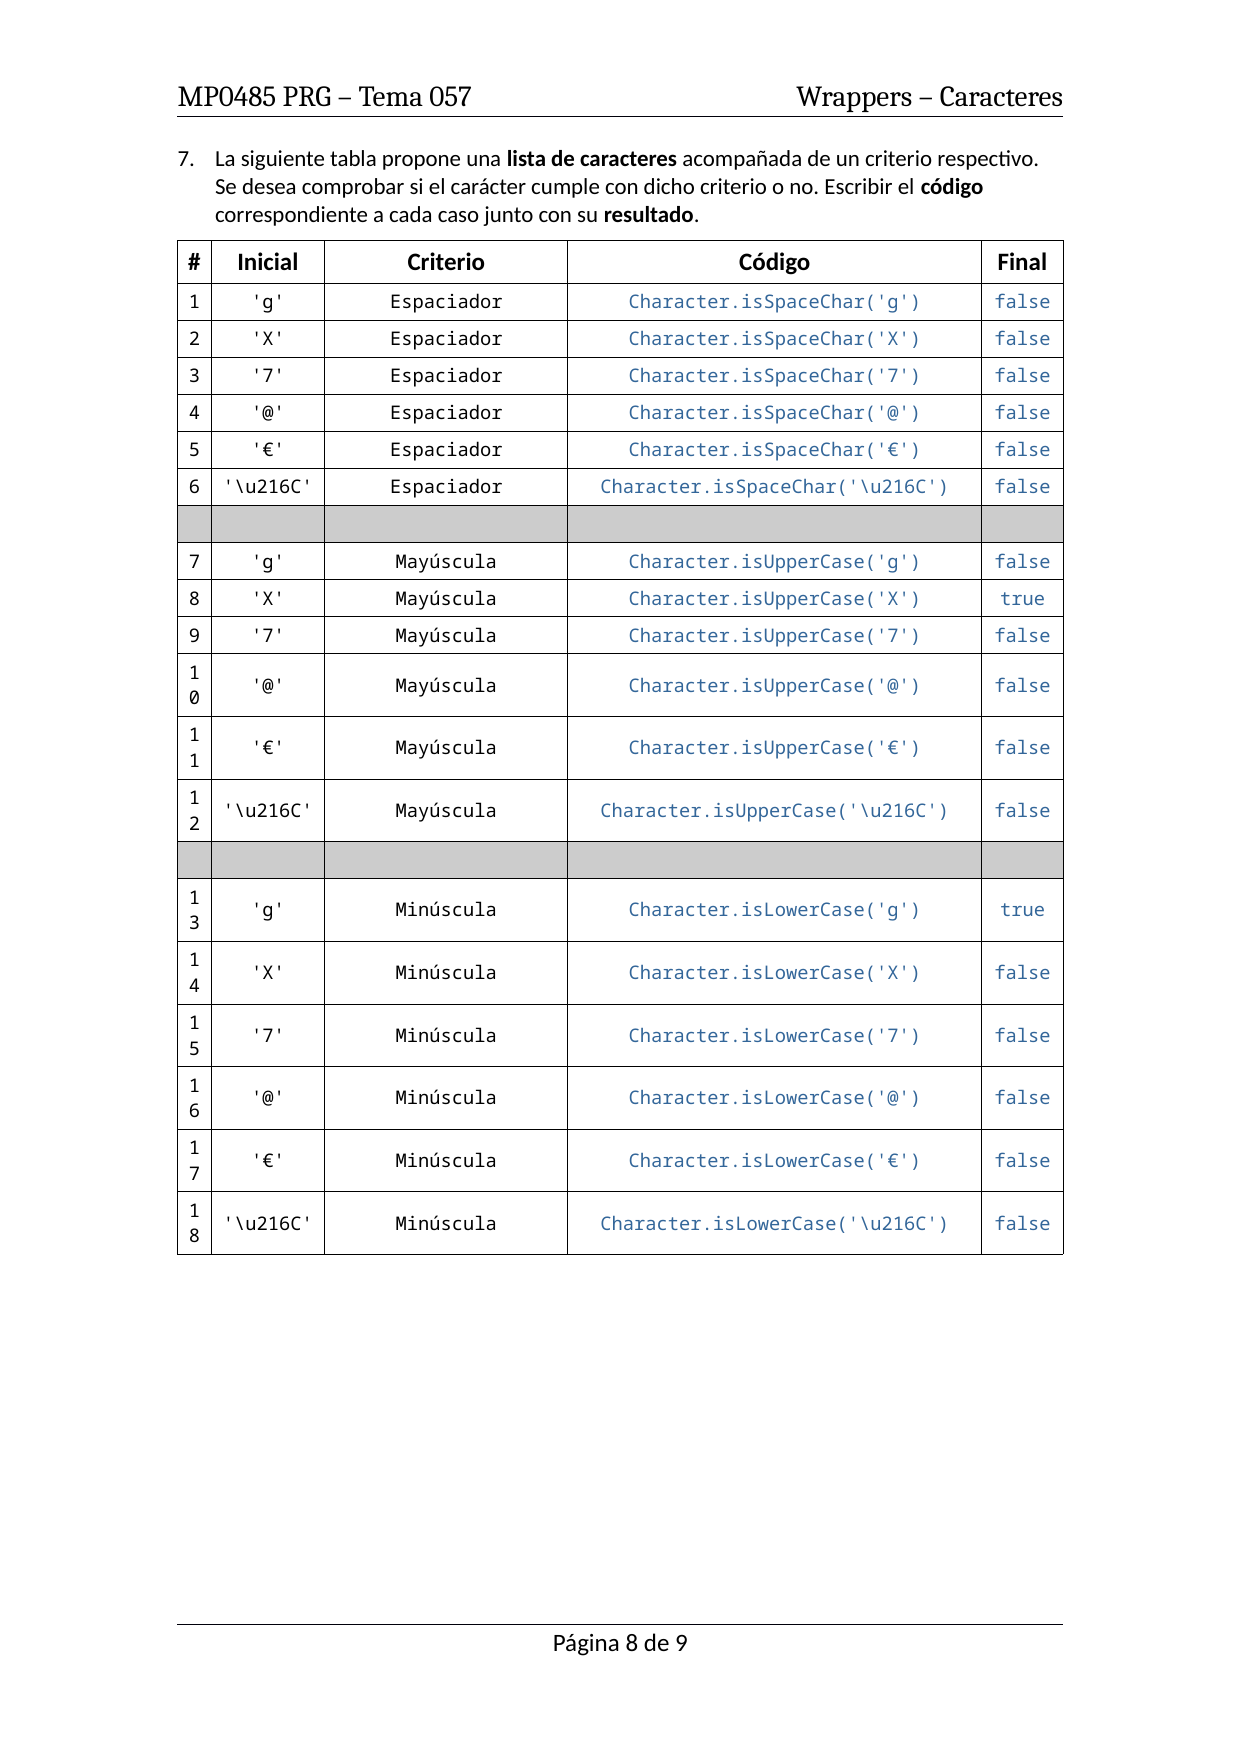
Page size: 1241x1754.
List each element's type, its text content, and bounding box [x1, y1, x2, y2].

table_cell false [982, 469, 1063, 505]
table_cell 6 [178, 469, 211, 505]
table_cell Minúscula [325, 942, 567, 1003]
table_header Código [568, 241, 981, 282]
table_cell false [982, 358, 1063, 394]
table_cell false [982, 1130, 1063, 1191]
table_cell Character.isSpaceChar('7') [568, 358, 981, 394]
table_cell 15 [178, 1005, 211, 1066]
table_cell Character.isLowerCase('g') [568, 879, 981, 941]
table_cell 'g' [212, 879, 324, 941]
table_header Inicial [212, 241, 324, 282]
table_cell Espaciador [325, 432, 567, 468]
table_header Final [982, 241, 1063, 282]
table_cell [212, 506, 324, 542]
table_cell Minúscula [325, 1130, 567, 1191]
table_cell false [982, 780, 1063, 841]
table_header # [178, 241, 211, 282]
table_cell [325, 506, 567, 542]
table_cell false [982, 321, 1063, 357]
table_cell false [982, 1005, 1063, 1066]
table_cell Character.isUpperCase('\u216C') [568, 780, 981, 841]
table_cell Character.isLowerCase('\u216C') [568, 1192, 981, 1254]
table_cell '7' [212, 617, 324, 653]
table_cell Character.isSpaceChar('\u216C') [568, 469, 981, 505]
table_cell false [982, 942, 1063, 1003]
table_cell 10 [178, 654, 211, 716]
table_cell '@' [212, 395, 324, 431]
table_cell false [982, 543, 1063, 579]
table_cell false [982, 1067, 1063, 1129]
table_cell Character.isUpperCase('€') [568, 717, 981, 778]
table_cell [212, 842, 324, 878]
table_cell false [982, 654, 1063, 716]
table_cell [568, 506, 981, 542]
table_cell '7' [212, 358, 324, 394]
table_cell [982, 842, 1063, 878]
table_cell '€' [212, 1130, 324, 1191]
table_cell Character.isUpperCase('7') [568, 617, 981, 653]
table_cell 5 [178, 432, 211, 468]
table_cell 1 [178, 284, 211, 319]
table_cell 'X' [212, 321, 324, 357]
table_cell Mayúscula [325, 654, 567, 716]
table_cell 18 [178, 1192, 211, 1254]
table_cell 4 [178, 395, 211, 431]
table_header Criterio [325, 241, 567, 282]
table_cell Espaciador [325, 358, 567, 394]
table_cell false [982, 432, 1063, 468]
table_cell 7 [178, 543, 211, 579]
table_cell true [982, 879, 1063, 941]
table_cell Character.isLowerCase('€') [568, 1130, 981, 1191]
table_cell '€' [212, 717, 324, 778]
table_cell true [982, 580, 1063, 616]
table_cell Espaciador [325, 284, 567, 319]
table_cell false [982, 717, 1063, 778]
table_cell 11 [178, 717, 211, 778]
table_cell [982, 506, 1063, 542]
table_cell Character.isSpaceChar('€') [568, 432, 981, 468]
table_cell Character.isSpaceChar('@') [568, 395, 981, 431]
table_cell Character.isLowerCase('X') [568, 942, 981, 1003]
table_cell Mayúscula [325, 580, 567, 616]
table_cell Character.isSpaceChar('g') [568, 284, 981, 319]
table_cell '\u216C' [212, 1192, 324, 1254]
table_cell false [982, 1192, 1063, 1254]
table_cell '€' [212, 432, 324, 468]
table_cell Espaciador [325, 321, 567, 357]
table_cell Character.isLowerCase('@') [568, 1067, 981, 1129]
table_cell Character.isUpperCase('g') [568, 543, 981, 579]
table_cell Character.isUpperCase('@') [568, 654, 981, 716]
table_cell [178, 506, 211, 542]
table_cell 13 [178, 879, 211, 941]
table_cell Character.isLowerCase('7') [568, 1005, 981, 1066]
table_cell [568, 842, 981, 878]
table_cell 8 [178, 580, 211, 616]
table_cell false [982, 617, 1063, 653]
table_cell Character.isSpaceChar('X') [568, 321, 981, 357]
table_cell '\u216C' [212, 780, 324, 841]
table_cell Espaciador [325, 469, 567, 505]
table_cell Minúscula [325, 1005, 567, 1066]
table_cell [178, 842, 211, 878]
table_cell Minúscula [325, 1192, 567, 1254]
table_cell false [982, 395, 1063, 431]
table_cell Mayúscula [325, 617, 567, 653]
table_cell [325, 842, 567, 878]
table_cell Mayúscula [325, 717, 567, 778]
table_cell Character.isUpperCase('X') [568, 580, 981, 616]
table_cell 16 [178, 1067, 211, 1129]
table_cell false [982, 284, 1063, 319]
table_cell 'X' [212, 942, 324, 1003]
table_cell '7' [212, 1005, 324, 1066]
table_cell 9 [178, 617, 211, 653]
table_cell Minúscula [325, 1067, 567, 1129]
table_cell Mayúscula [325, 543, 567, 579]
table_cell 3 [178, 358, 211, 394]
table_cell 'X' [212, 580, 324, 616]
table_cell 17 [178, 1130, 211, 1191]
table_cell 'g' [212, 543, 324, 579]
list La siguiente tabla propone una lista de caracteres acompañada de un criterio respectivo. Se desea comprobar si el carácter cumple con dicho criterio o no. Escribir el código correspondiente a cada caso junto con su resultado. [177, 144, 1063, 228]
table_cell 14 [178, 942, 211, 1003]
table_cell Mayúscula [325, 780, 567, 841]
table_cell 12 [178, 780, 211, 841]
table_cell '\u216C' [212, 469, 324, 505]
table_cell 'g' [212, 284, 324, 319]
table_cell 2 [178, 321, 211, 357]
table_cell '@' [212, 1067, 324, 1129]
table_cell '@' [212, 654, 324, 716]
table_cell Espaciador [325, 395, 567, 431]
table_cell Minúscula [325, 879, 567, 941]
